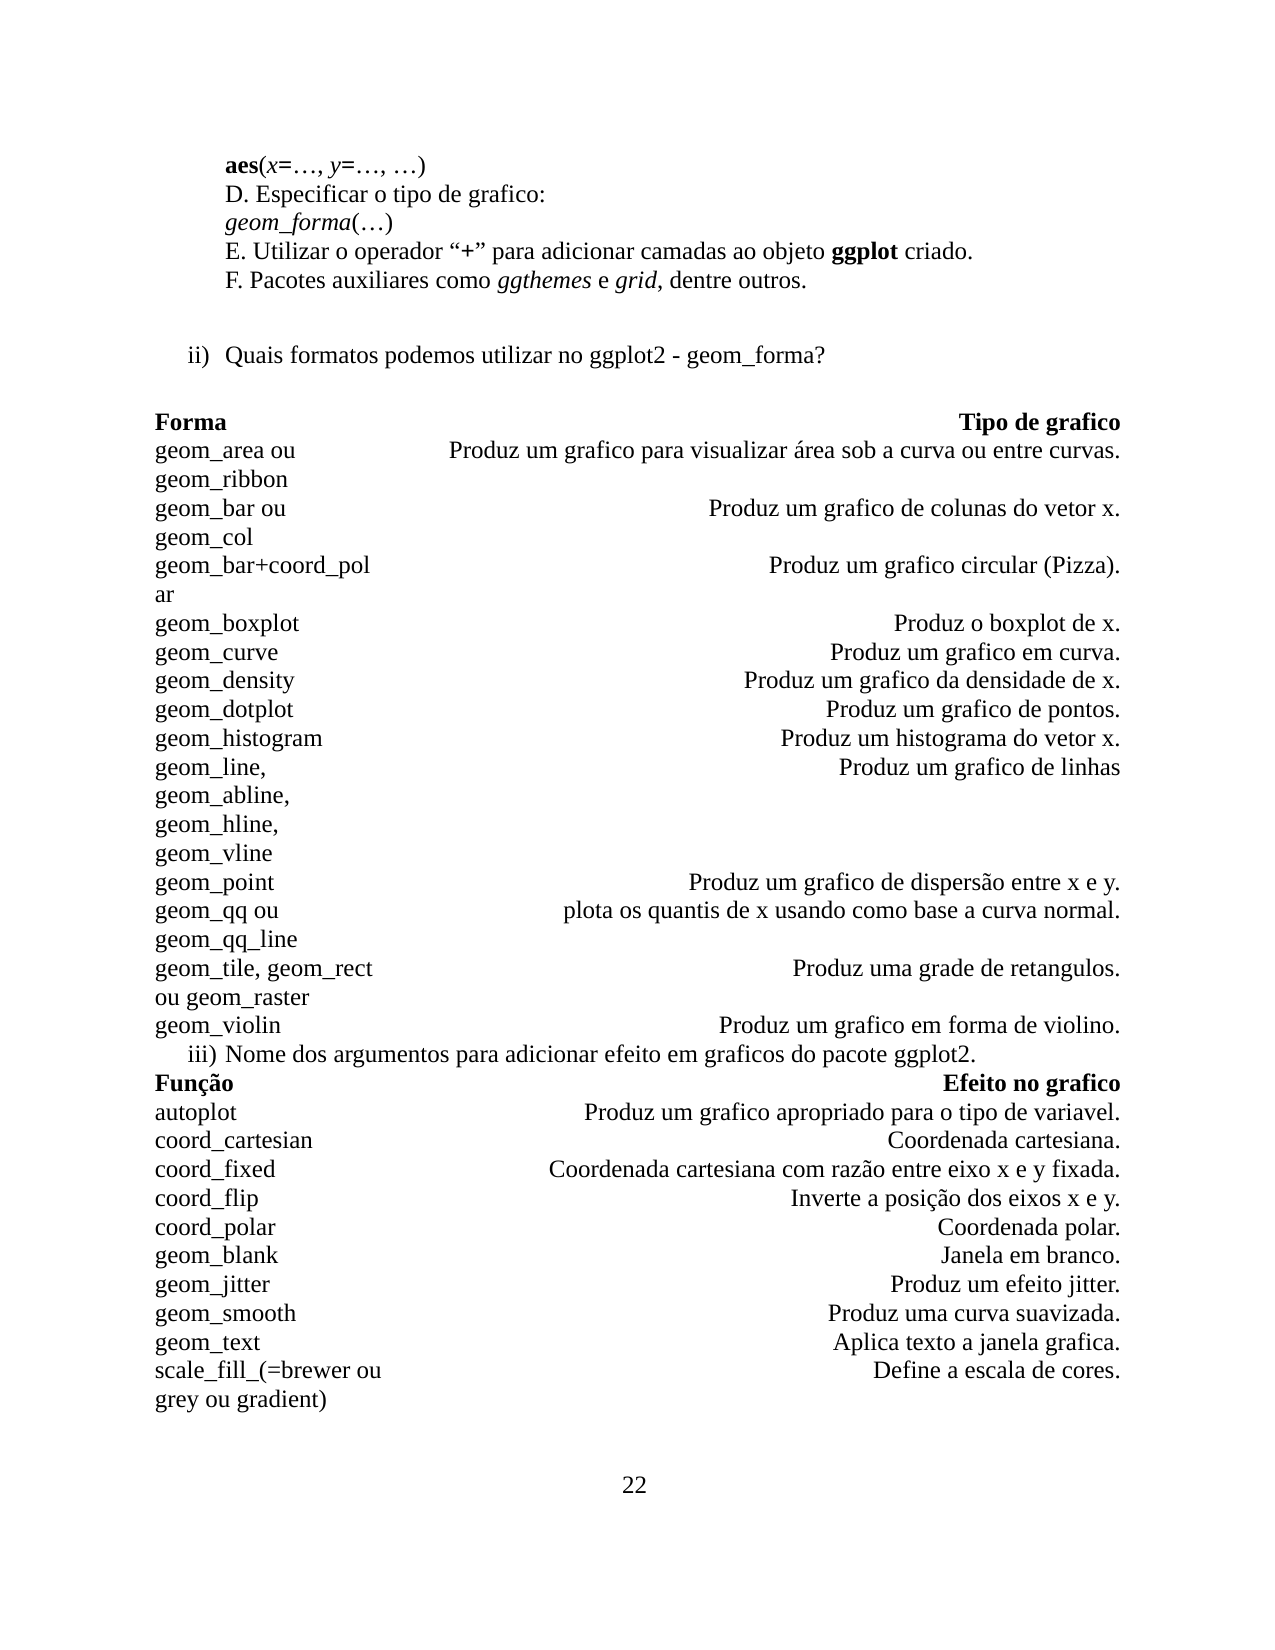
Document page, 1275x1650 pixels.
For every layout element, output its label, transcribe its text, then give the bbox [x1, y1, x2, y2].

table_cell geom_bar ou geom_col [150, 493, 382, 551]
table_cell Produz um grafico de linhas [382, 752, 1125, 867]
table_cell Produz um grafico da densidade de x. [382, 666, 1125, 694]
table_cell coord_fixed [150, 1154, 394, 1183]
table_cell geom_point [150, 867, 382, 896]
table_cell geom_smooth [150, 1298, 394, 1327]
table_cell coord_cartesian [150, 1126, 394, 1154]
table_cell geom_density [150, 666, 382, 694]
table_cell Produz um grafico de colunas do vetor x. [382, 493, 1125, 551]
list Quais formatos podemos utilizar no ggplot2 - geom_forma? [187, 340, 1125, 398]
table_cell Coordenada cartesiana. [394, 1126, 1125, 1154]
table_cell geom_bar+coord_polar [150, 551, 382, 608]
list Nome dos argumentos para adicionar efeito em graficos do pacote ggplot2. [187, 1039, 1125, 1068]
table_cell Produz o boxplot de x. [382, 608, 1125, 637]
table_cell autoplot [150, 1097, 394, 1126]
table_cell Produz um grafico para visualizar área sob a curva ou entre curvas. [382, 436, 1125, 493]
table_cell plota os quantis de x usando como base a curva normal. [382, 896, 1125, 953]
table_cell Produz um grafico em curva. [382, 637, 1125, 666]
table_cell geom_boxplot [150, 608, 382, 637]
table_cell geom_tile, geom_rect ou geom_raster [150, 953, 382, 1011]
table_cell Produz um grafico circular (Pizza). [382, 551, 1125, 608]
table_header Tipo de grafico [382, 407, 1125, 436]
table_cell Produz um efeito jitter. [394, 1269, 1125, 1298]
table_cell geom_area ou geom_ribbon [150, 436, 382, 493]
table_cell Janela em branco. [394, 1241, 1125, 1269]
table_cell geom_qq ou geom_qq_line [150, 896, 382, 953]
table_cell Define a escala de cores. [394, 1356, 1125, 1413]
table_cell scale_fill_(=brewer ou grey ou gradient) [150, 1356, 394, 1413]
table_cell Aplica texto a janela grafica. [394, 1327, 1125, 1356]
table_header Forma [150, 407, 382, 436]
table_cell geom_text [150, 1327, 394, 1356]
table_header Função [150, 1068, 394, 1097]
table_cell coord_polar [150, 1212, 394, 1241]
table_cell geom_jitter [150, 1269, 394, 1298]
list aes(x=…, y=…, …) D. Especificar o tipo de grafico: geom_forma(…) E. Utilizar o operador “+” para adicionar camadas ao objeto ggplot criado. F. Pacotes auxiliares como ggthemes e grid, dentre outros. [187, 150, 1125, 322]
table_cell geom_blank [150, 1241, 394, 1269]
table_cell geom_violin [150, 1011, 382, 1039]
table_cell coord_flip [150, 1183, 394, 1212]
table_cell Inverte a posição dos eixos x e y. [394, 1183, 1125, 1212]
table_cell Produz uma curva suavizada. [394, 1298, 1125, 1327]
table_cell Produz um grafico apropriado para o tipo de variavel. [394, 1097, 1125, 1126]
table_cell Produz uma grade de retangulos. [382, 953, 1125, 1011]
table_header Efeito no grafico [394, 1068, 1125, 1097]
table_cell geom_dotplot [150, 694, 382, 723]
table_cell Produz um grafico de pontos. [382, 694, 1125, 723]
table_cell geom_curve [150, 637, 382, 666]
table_cell Produz um grafico em forma de violino. [382, 1011, 1125, 1039]
table_cell Coordenada cartesiana com razão entre eixo x e y fixada. [394, 1154, 1125, 1183]
table_cell Coordenada polar. [394, 1212, 1125, 1241]
table_cell geom_line, geom_abline, geom_hline, geom_vline [150, 752, 382, 867]
table_cell Produz um histograma do vetor x. [382, 723, 1125, 752]
table_cell Produz um grafico de dispersão entre x e y. [382, 867, 1125, 896]
table_cell geom_histogram [150, 723, 382, 752]
